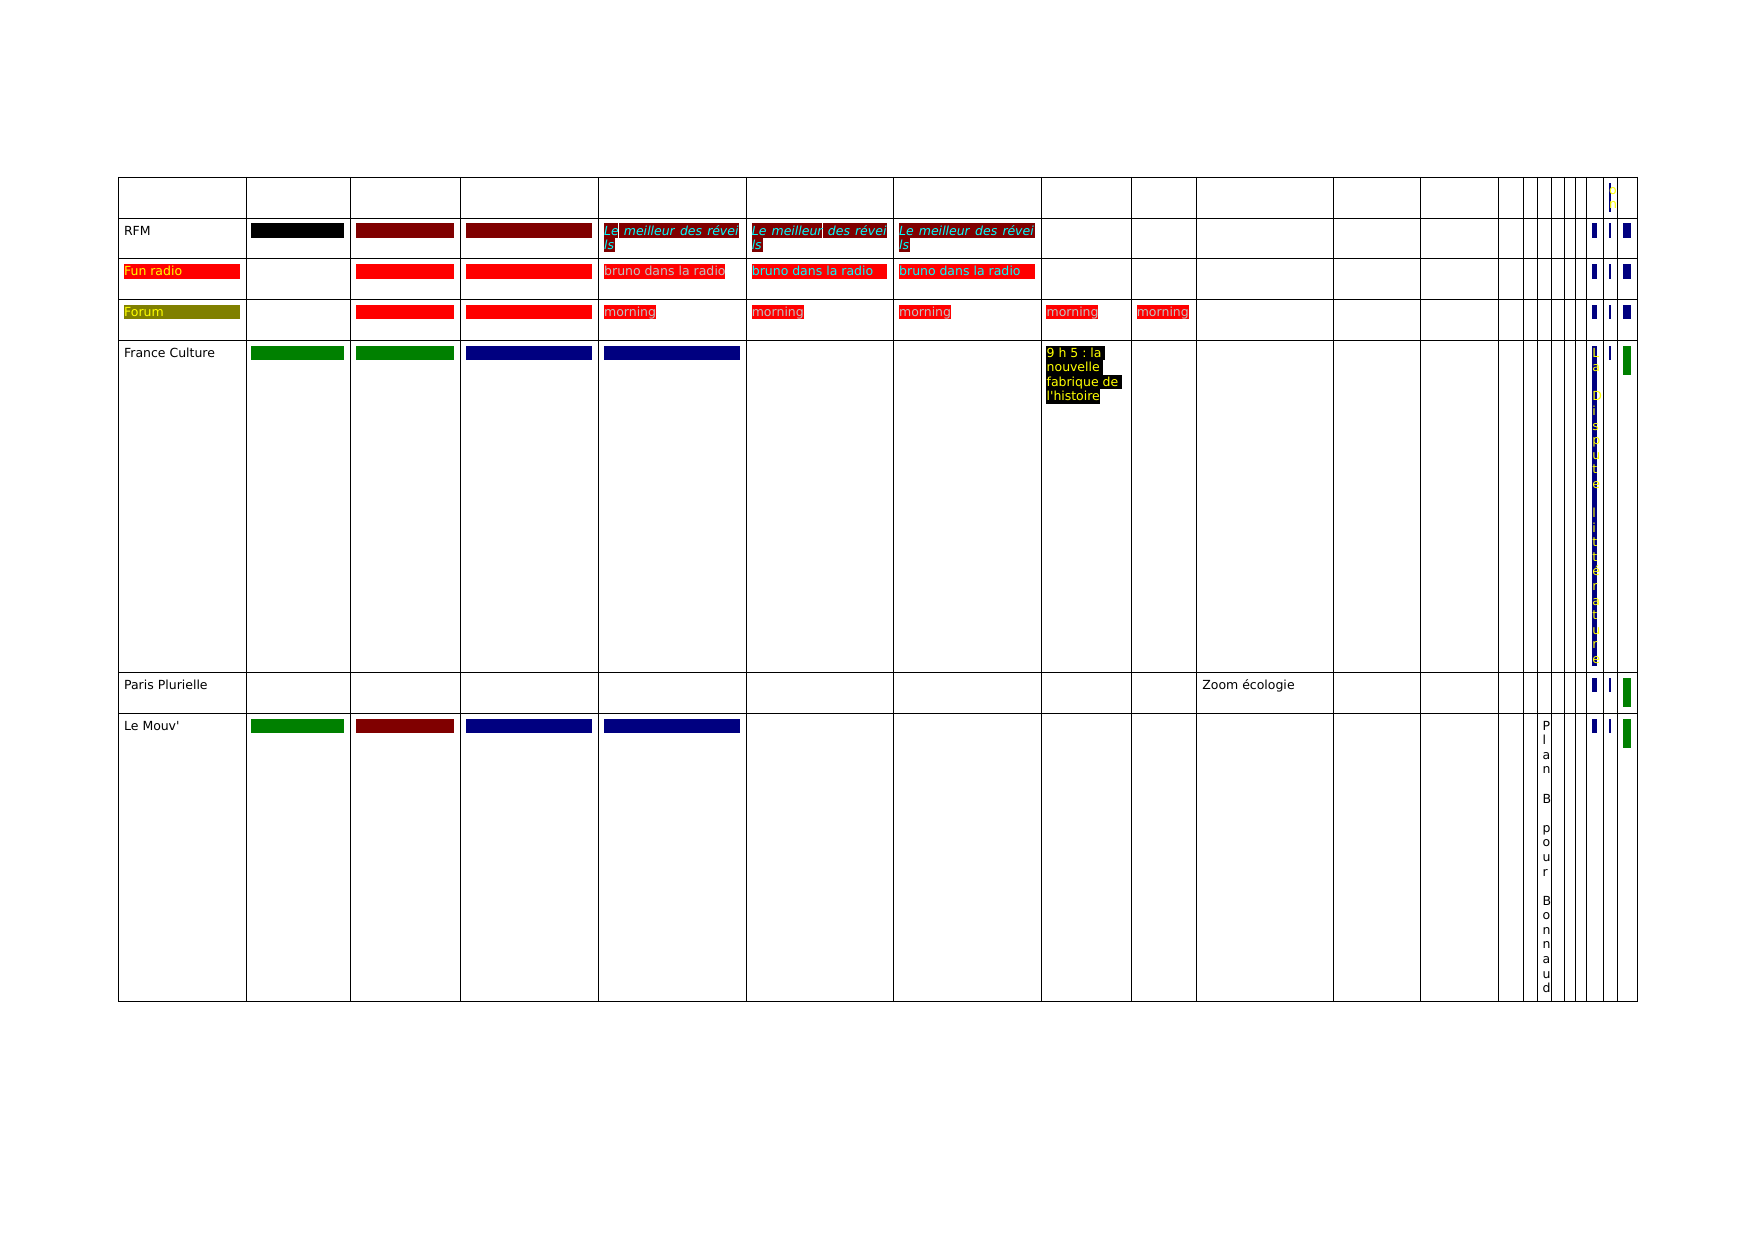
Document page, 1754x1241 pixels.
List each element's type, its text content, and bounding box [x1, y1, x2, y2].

table_cell on [1604, 178, 1617, 217]
table_cell [1524, 341, 1537, 672]
table_cell [1499, 714, 1523, 1001]
table_cell [119, 178, 246, 217]
table_cell [1334, 178, 1420, 217]
table_cell [894, 673, 1041, 713]
table_cell [351, 300, 460, 340]
table_cell [1604, 341, 1617, 672]
table_cell [1421, 178, 1498, 217]
table_cell [247, 178, 350, 217]
table_cell [1576, 673, 1586, 713]
table_cell [1565, 300, 1575, 340]
table_cell [1552, 673, 1564, 713]
table_cell Le meilleur des réveils [747, 219, 893, 258]
table_cell [1618, 178, 1637, 217]
table_cell [1538, 259, 1551, 299]
table_cell [1565, 178, 1575, 217]
table_cell [1132, 259, 1196, 299]
table_cell [1042, 219, 1131, 258]
table_cell [1565, 673, 1575, 713]
table_cell [747, 341, 893, 672]
table_cell Paris Plurielle [119, 673, 246, 713]
table_cell [351, 178, 460, 217]
table_cell [1132, 219, 1196, 258]
table_cell [894, 714, 1041, 1001]
table_cell Le meilleur des réveils [894, 219, 1041, 258]
table_cell [1552, 714, 1564, 1001]
table_cell [1499, 259, 1523, 299]
table_cell Le Mouv' [119, 714, 246, 1001]
table_cell Morning [894, 300, 1041, 340]
table_cell [1132, 341, 1196, 672]
table_cell Morning [1132, 300, 1196, 340]
table_cell [1552, 219, 1564, 258]
table_cell [1042, 259, 1131, 299]
table_cell [1618, 341, 1637, 672]
table_cell [1552, 178, 1564, 217]
table_cell [461, 300, 598, 340]
table_cell [1576, 219, 1586, 258]
table_cell [1604, 300, 1617, 340]
table_cell [1552, 341, 1564, 672]
table_cell [599, 714, 746, 1001]
table_cell [1197, 219, 1333, 258]
table_cell [1604, 219, 1617, 258]
table_cell [1421, 714, 1498, 1001]
table_cell [1421, 341, 1498, 672]
table_cell [1421, 219, 1498, 258]
table_cell [1538, 673, 1551, 713]
table_cell [351, 219, 460, 258]
table_cell [1499, 341, 1523, 672]
table_cell [1618, 219, 1637, 258]
table_cell [1524, 178, 1537, 217]
table_cell [247, 259, 350, 299]
table_cell [1538, 341, 1551, 672]
table_cell [461, 178, 598, 217]
table_cell [1042, 673, 1131, 713]
table_cell [1565, 259, 1575, 299]
table_cell [747, 178, 893, 217]
table_cell [247, 300, 350, 340]
table_cell [1587, 714, 1603, 1001]
table_cell [1524, 219, 1537, 258]
table_cell [461, 219, 598, 258]
table_cell [1538, 300, 1551, 340]
table_cell [1334, 714, 1420, 1001]
table_cell Morning [747, 300, 893, 340]
table_cell [1421, 300, 1498, 340]
table_cell [1197, 714, 1333, 1001]
table_cell [1552, 259, 1564, 299]
table_cell [1334, 259, 1420, 299]
table_cell [894, 341, 1041, 672]
table_cell [247, 341, 350, 672]
table_cell [1552, 300, 1564, 340]
table_cell Le meilleur des réveils [599, 219, 746, 258]
table_cell [1618, 714, 1637, 1001]
table_cell [1538, 178, 1551, 217]
table_cell [1576, 259, 1586, 299]
table_cell Fun radio [119, 259, 246, 299]
table_cell [1576, 300, 1586, 340]
table_cell [1565, 714, 1575, 1001]
table_cell [1499, 300, 1523, 340]
table_cell Plan B pour Bonnaud [1538, 714, 1551, 1001]
table_cell [1524, 714, 1537, 1001]
table_cell [1576, 341, 1586, 672]
table_cell [1618, 259, 1637, 299]
table_cell [1197, 341, 1333, 672]
table_cell [1132, 673, 1196, 713]
table_cell [1334, 341, 1420, 672]
table_cell [599, 178, 746, 217]
table_cell [1334, 673, 1420, 713]
table_cell [894, 178, 1041, 217]
table_cell [1197, 178, 1333, 217]
table_cell [1524, 259, 1537, 299]
table_cell [1587, 300, 1603, 340]
table_cell [461, 341, 598, 672]
table_cell [747, 714, 893, 1001]
table_cell [1524, 673, 1537, 713]
table_cell [1524, 300, 1537, 340]
table_cell Morning [599, 300, 746, 340]
table_cell [1132, 178, 1196, 217]
table_cell [1197, 259, 1333, 299]
table_cell [247, 714, 350, 1001]
table_cell [1587, 259, 1603, 299]
table_cell Zoom écologie [1197, 673, 1333, 713]
table_cell [1499, 219, 1523, 258]
table_cell [1538, 219, 1551, 258]
table_cell [1576, 178, 1586, 217]
table_cell [1334, 300, 1420, 340]
table_cell La Dispute littérature [1587, 341, 1603, 672]
table_cell [351, 714, 460, 1001]
table_cell [1604, 259, 1617, 299]
table_cell [1587, 673, 1603, 713]
table_cell [747, 673, 893, 713]
table_cell RFM [119, 219, 246, 258]
table_cell Bruno dans la radio [747, 259, 893, 299]
table_cell [1499, 178, 1523, 217]
table_cell [461, 673, 598, 713]
table_cell [1197, 300, 1333, 340]
table_cell [351, 341, 460, 672]
table_cell France Culture [119, 341, 246, 672]
table_cell [1576, 714, 1586, 1001]
table_cell [247, 219, 350, 258]
table_cell Bruno dans la radio [599, 259, 746, 299]
table_cell [599, 341, 746, 672]
table_cell [461, 714, 598, 1001]
table_cell [1618, 673, 1637, 713]
table_cell Forum [119, 300, 246, 340]
table_cell Morning [1042, 300, 1131, 340]
table_cell [1499, 673, 1523, 713]
table_cell [1565, 219, 1575, 258]
table_cell [1604, 673, 1617, 713]
table_cell [1565, 341, 1575, 672]
table_cell [1042, 714, 1131, 1001]
table_cell [1587, 178, 1603, 217]
table_cell [1132, 714, 1196, 1001]
table_cell [1604, 714, 1617, 1001]
table_cell [1587, 219, 1603, 258]
table_cell [351, 673, 460, 713]
table_cell [1042, 178, 1131, 217]
table_cell Bruno dans la radio [894, 259, 1041, 299]
table_cell [599, 673, 746, 713]
table_cell 9 h 5 : la nouvelle fabrique de l'histoire [1042, 341, 1131, 672]
table_cell [351, 259, 460, 299]
table_cell [1421, 259, 1498, 299]
table_cell [1421, 673, 1498, 713]
table_cell [247, 673, 350, 713]
table_cell [461, 259, 598, 299]
table_cell [1334, 219, 1420, 258]
table_cell [1618, 300, 1637, 340]
